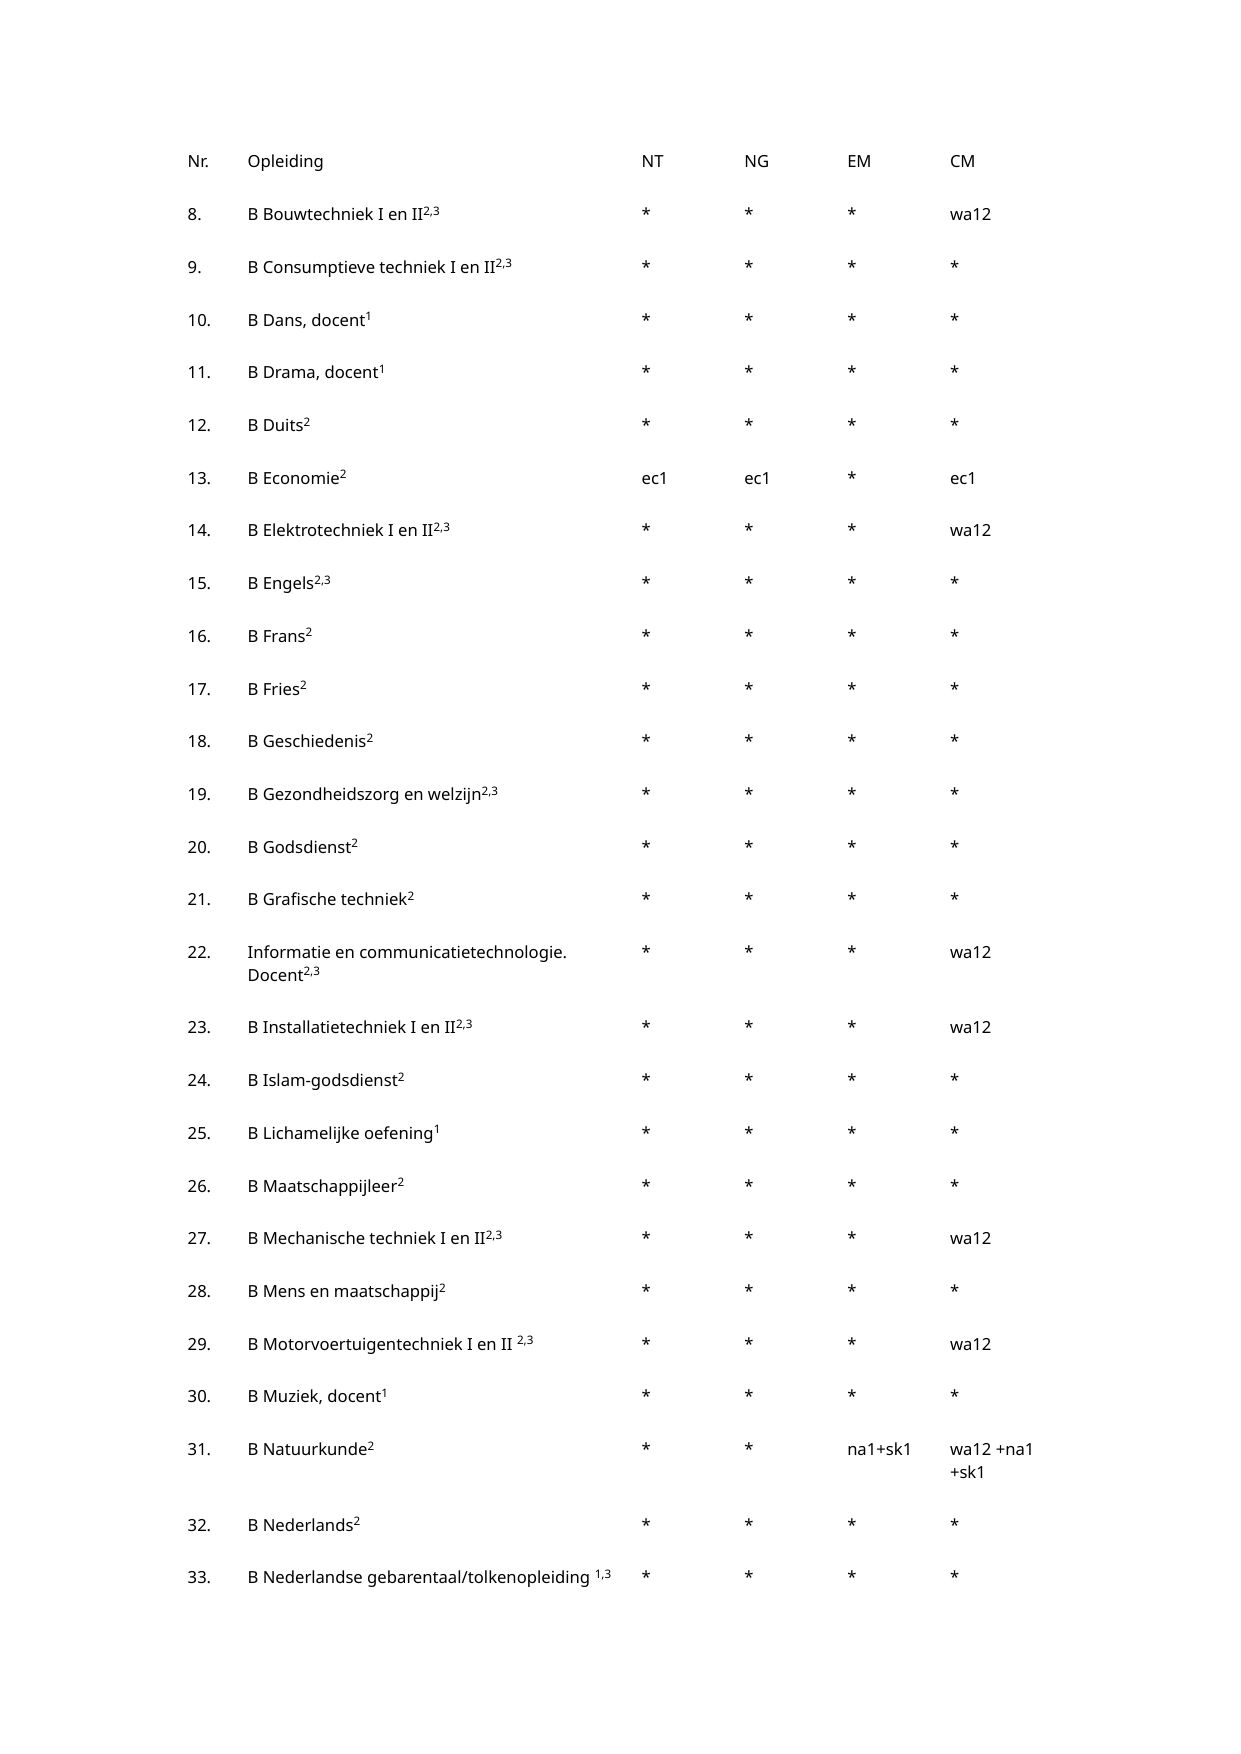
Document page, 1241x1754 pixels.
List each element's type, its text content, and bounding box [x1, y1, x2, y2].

table_cell * [641, 1566, 744, 1588]
table_cell * [847, 414, 950, 466]
table_cell * [744, 624, 847, 677]
table_cell 16. [188, 624, 247, 677]
table_cell * [847, 1566, 950, 1588]
table_cell * [641, 203, 744, 255]
table_cell wa12 [950, 1332, 1053, 1385]
table_cell B Godsdienst2 [248, 835, 641, 888]
table_cell * [950, 1280, 1053, 1332]
table_cell * [641, 1385, 744, 1438]
table_cell * [641, 1174, 744, 1227]
table_cell B Installatietechniek I en II2,3 [248, 1016, 641, 1069]
table_cell * [950, 624, 1053, 677]
table_cell * [641, 414, 744, 466]
table_cell B Elektrotechniek I en II2,3 [248, 519, 641, 572]
table_cell * [950, 888, 1053, 941]
table_cell * [847, 519, 950, 572]
table_cell Informatie en communicatietechnologie. Docent2,3 [248, 941, 641, 1016]
table_cell * [744, 1566, 847, 1588]
table_cell 27. [188, 1227, 247, 1279]
table_cell B Frans2 [248, 624, 641, 677]
table_cell * [641, 1280, 744, 1332]
table_cell B Geschiedenis2 [248, 730, 641, 782]
table_cell * [847, 361, 950, 413]
table_cell * [641, 1227, 744, 1279]
table_cell 31. [188, 1438, 247, 1513]
table_cell * [950, 572, 1053, 624]
table_cell * [744, 1121, 847, 1174]
table_cell * [641, 255, 744, 308]
table_cell * [641, 1438, 744, 1513]
table_cell B Nederlands2 [248, 1513, 641, 1566]
table_cell * [847, 1280, 950, 1332]
table_header CM [950, 150, 1053, 203]
table_cell * [847, 783, 950, 835]
table_cell 14. [188, 519, 247, 572]
table_cell 25. [188, 1121, 247, 1174]
table_cell 9. [188, 255, 247, 308]
table_cell * [950, 783, 1053, 835]
table_header NG [744, 150, 847, 203]
table_cell * [744, 941, 847, 1016]
table_cell wa12 [950, 941, 1053, 1016]
table_header Opleiding [248, 150, 641, 203]
table_cell * [847, 677, 950, 730]
table_cell * [744, 730, 847, 782]
table_cell ec1 [950, 466, 1053, 519]
table_cell * [847, 835, 950, 888]
table_cell * [641, 519, 744, 572]
table_cell B Islam-godsdienst2 [248, 1069, 641, 1121]
table_cell 22. [188, 941, 247, 1016]
table_cell * [641, 677, 744, 730]
table_cell * [641, 1016, 744, 1069]
table_cell * [847, 1069, 950, 1121]
table_cell * [744, 1280, 847, 1332]
table_cell * [847, 1332, 950, 1385]
table_cell * [744, 1332, 847, 1385]
table_cell * [641, 835, 744, 888]
table_cell 30. [188, 1385, 247, 1438]
table_cell * [744, 414, 847, 466]
table_cell B Dans, docent1 [248, 308, 641, 361]
table_cell 11. [188, 361, 247, 413]
table_cell B Grafische techniek2 [248, 888, 641, 941]
table_cell * [847, 255, 950, 308]
table_cell B Engels2,3 [248, 572, 641, 624]
table_header EM [847, 150, 950, 203]
table_cell * [744, 888, 847, 941]
table_cell * [641, 783, 744, 835]
table_cell 20. [188, 835, 247, 888]
table_cell * [950, 730, 1053, 782]
table_cell * [744, 677, 847, 730]
table_cell B Consumptieve techniek I en II2,3 [248, 255, 641, 308]
table_cell * [744, 1227, 847, 1279]
table_cell wa12 +na1 +sk1 [950, 1438, 1053, 1513]
table_cell * [641, 1069, 744, 1121]
table_cell 28. [188, 1280, 247, 1332]
table_cell ec1 [641, 466, 744, 519]
table_header Nr. [188, 150, 247, 203]
table_cell * [847, 203, 950, 255]
table_cell * [847, 466, 950, 519]
table_cell B Nederlandse gebarentaal/tolkenopleiding 1,3 [248, 1566, 641, 1588]
table_cell 32. [188, 1513, 247, 1566]
table_cell * [744, 308, 847, 361]
table_cell 13. [188, 466, 247, 519]
table_cell wa12 [950, 203, 1053, 255]
table_cell B Drama, docent1 [248, 361, 641, 413]
table_cell * [744, 1438, 847, 1513]
table_cell * [744, 1385, 847, 1438]
table_cell * [744, 1513, 847, 1566]
table_cell * [950, 1566, 1053, 1588]
table_cell * [744, 1174, 847, 1227]
table_cell * [744, 203, 847, 255]
table_cell 26. [188, 1174, 247, 1227]
table_cell wa12 [950, 1227, 1053, 1279]
table_cell * [847, 1227, 950, 1279]
table_cell * [744, 1069, 847, 1121]
table_cell * [641, 308, 744, 361]
table_cell * [641, 1332, 744, 1385]
table_cell * [950, 414, 1053, 466]
table_cell 10. [188, 308, 247, 361]
table_cell * [847, 1174, 950, 1227]
table_cell * [744, 519, 847, 572]
table_cell B Motorvoertuigentechniek I en II 2,3 [248, 1332, 641, 1385]
table_cell 29. [188, 1332, 247, 1385]
table_cell ec1 [744, 466, 847, 519]
table_cell B Muziek, docent1 [248, 1385, 641, 1438]
table_cell B Lichamelijke oefening1 [248, 1121, 641, 1174]
table_cell * [847, 730, 950, 782]
table_cell * [847, 624, 950, 677]
table_cell * [847, 1513, 950, 1566]
table_cell * [744, 361, 847, 413]
table_cell B Natuurkunde2 [248, 1438, 641, 1513]
table_cell * [950, 1513, 1053, 1566]
table_cell 15. [188, 572, 247, 624]
table_cell * [744, 255, 847, 308]
table_cell * [641, 1513, 744, 1566]
table_cell * [847, 1016, 950, 1069]
table_cell * [744, 572, 847, 624]
table_cell * [744, 783, 847, 835]
table_cell 18. [188, 730, 247, 782]
table_cell * [641, 730, 744, 782]
table_cell 23. [188, 1016, 247, 1069]
table_cell * [950, 255, 1053, 308]
table_cell B Gezondheidszorg en welzijn2,3 [248, 783, 641, 835]
table_cell B Economie2 [248, 466, 641, 519]
table_cell * [950, 361, 1053, 413]
table_cell * [641, 624, 744, 677]
table_cell 21. [188, 888, 247, 941]
table_cell * [641, 941, 744, 1016]
table_cell * [950, 1174, 1053, 1227]
table_cell * [641, 361, 744, 413]
table_cell * [847, 1385, 950, 1438]
table_cell 24. [188, 1069, 247, 1121]
table_cell * [641, 888, 744, 941]
table_cell * [641, 572, 744, 624]
table_cell wa12 [950, 1016, 1053, 1069]
table_cell * [950, 1121, 1053, 1174]
table_cell wa12 [950, 519, 1053, 572]
table_cell 12. [188, 414, 247, 466]
table_cell B Duits2 [248, 414, 641, 466]
table_cell 33. [188, 1566, 247, 1588]
table_cell * [950, 308, 1053, 361]
table_cell * [847, 572, 950, 624]
table_cell 8. [188, 203, 247, 255]
table_cell * [847, 888, 950, 941]
table_cell B Maatschappijleer2 [248, 1174, 641, 1227]
table_cell B Mens en maatschappij2 [248, 1280, 641, 1332]
table_cell * [950, 1385, 1053, 1438]
table_cell * [950, 835, 1053, 888]
table_cell B Bouwtechniek I en II2,3 [248, 203, 641, 255]
table_cell 19. [188, 783, 247, 835]
table_cell B Fries2 [248, 677, 641, 730]
table_cell * [847, 941, 950, 1016]
table_cell * [641, 1121, 744, 1174]
table_cell * [847, 1121, 950, 1174]
table_cell na1+sk1 [847, 1438, 950, 1513]
table_cell B Mechanische techniek I en II2,3 [248, 1227, 641, 1279]
table_cell * [744, 835, 847, 888]
table_cell * [950, 1069, 1053, 1121]
table_cell * [847, 308, 950, 361]
table_cell * [744, 1016, 847, 1069]
table_cell 17. [188, 677, 247, 730]
table_cell * [950, 677, 1053, 730]
table_header NT [641, 150, 744, 203]
